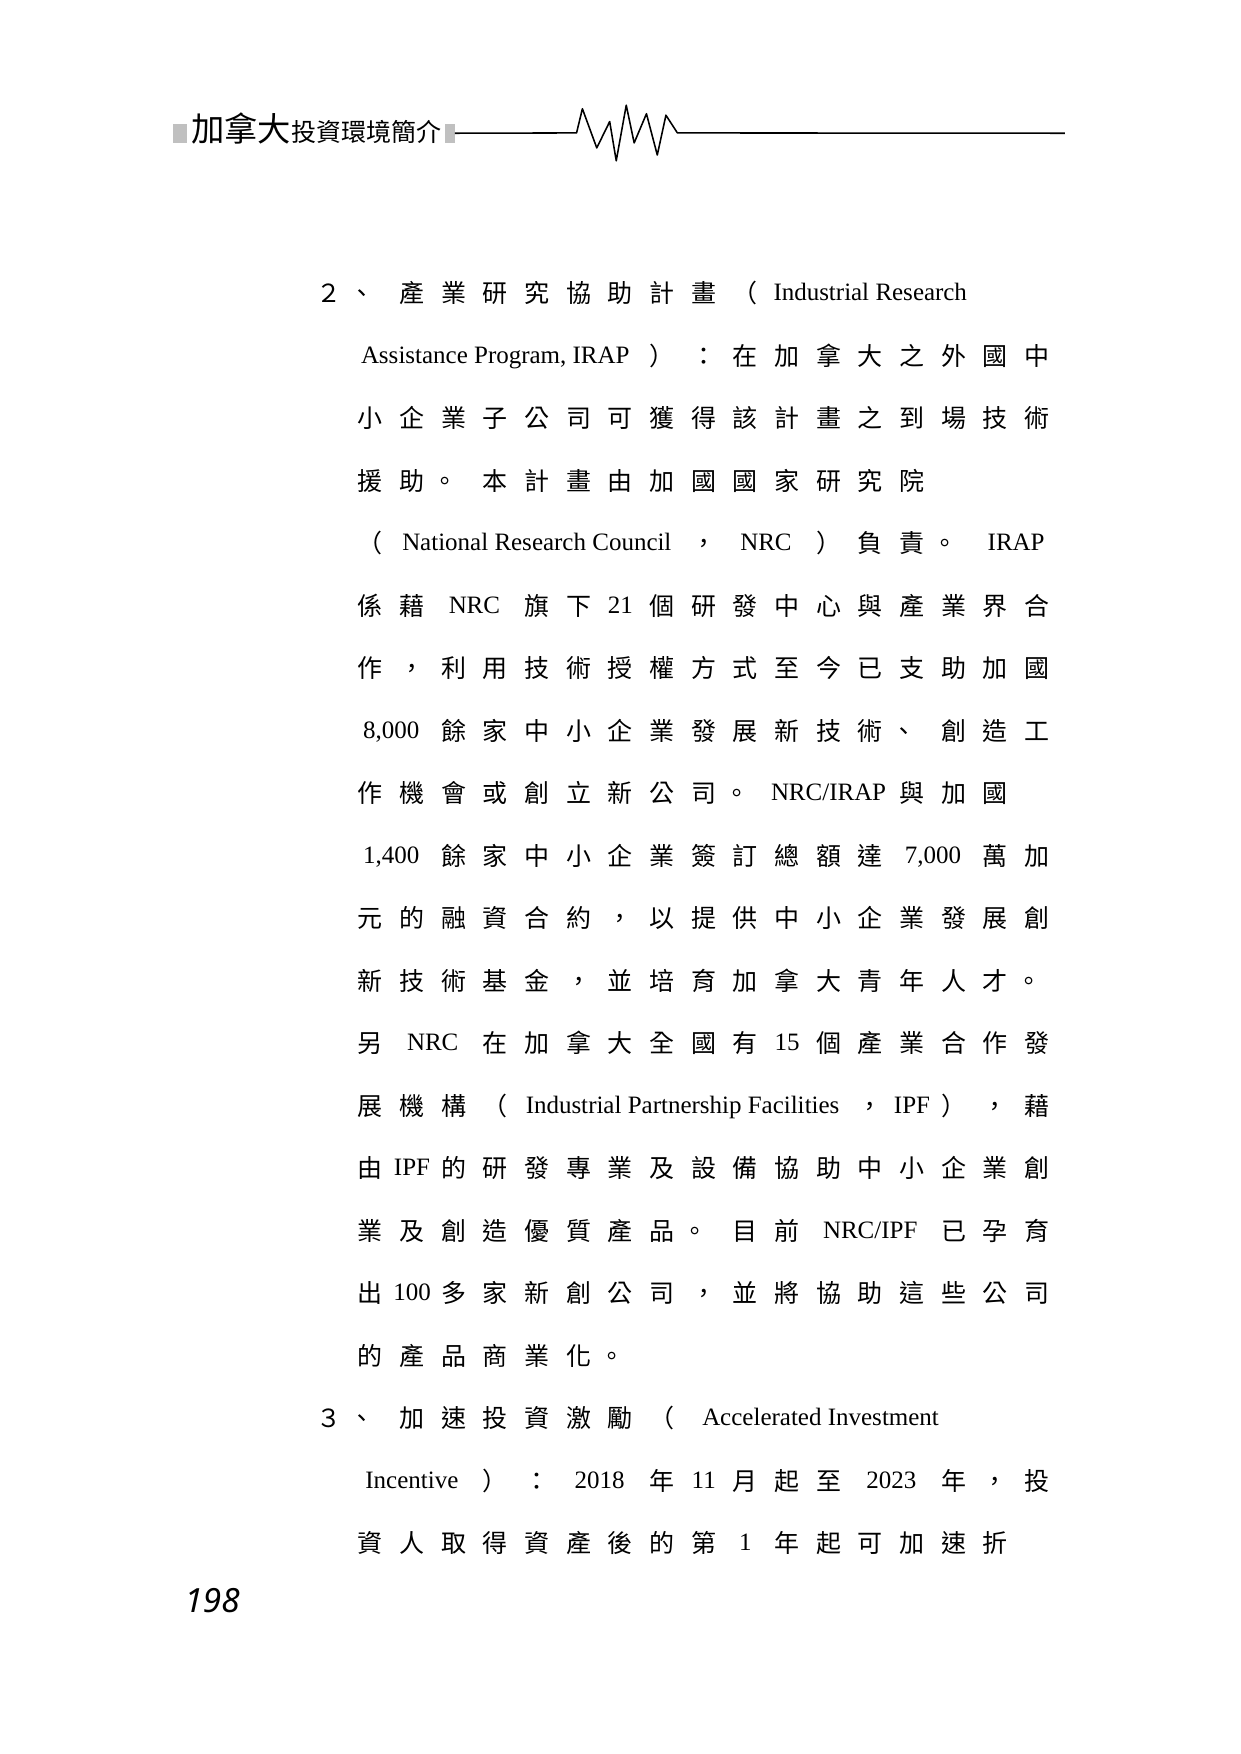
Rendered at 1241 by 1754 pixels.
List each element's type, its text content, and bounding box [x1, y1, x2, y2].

text ３、加速投資激勵（Accelerated Investment Incentive）：2018年11月起至2023年，投資人取得資產後的第1年起可加速折 [281, 1375, 1058, 1563]
text ２、產業研究協助計畫（Industrial Research Assistance Program, IRAP）：在加拿大之外國中小企業子公司可獲得該計畫之到場技術援助。本計畫由加國國家研究院（National Research Council，NRC）負責。IRAP係藉NRC旗下21個研發中心與產業界合作，利用技術授權方式至今已支助加國8,000餘家中小企業發展新技術、創造工作機會或創立新公司。NRC/IRAP與加國1,400餘家中小企業簽訂總額達7,000萬加元的融資合約，以提供中小企業發展創新技術基金，並培育加拿大青年人才。另NRC在加拿大全國有15個產業合作發展機構（Industrial Partnership Facilities，IPF），藉由IPF的研發專業及設備協助中小企業創業及創造優質產品。目前NRC/IPF已孕育出100多家新創公司，並將協助這些公司的產品商業化。 [281, 250, 1058, 1375]
